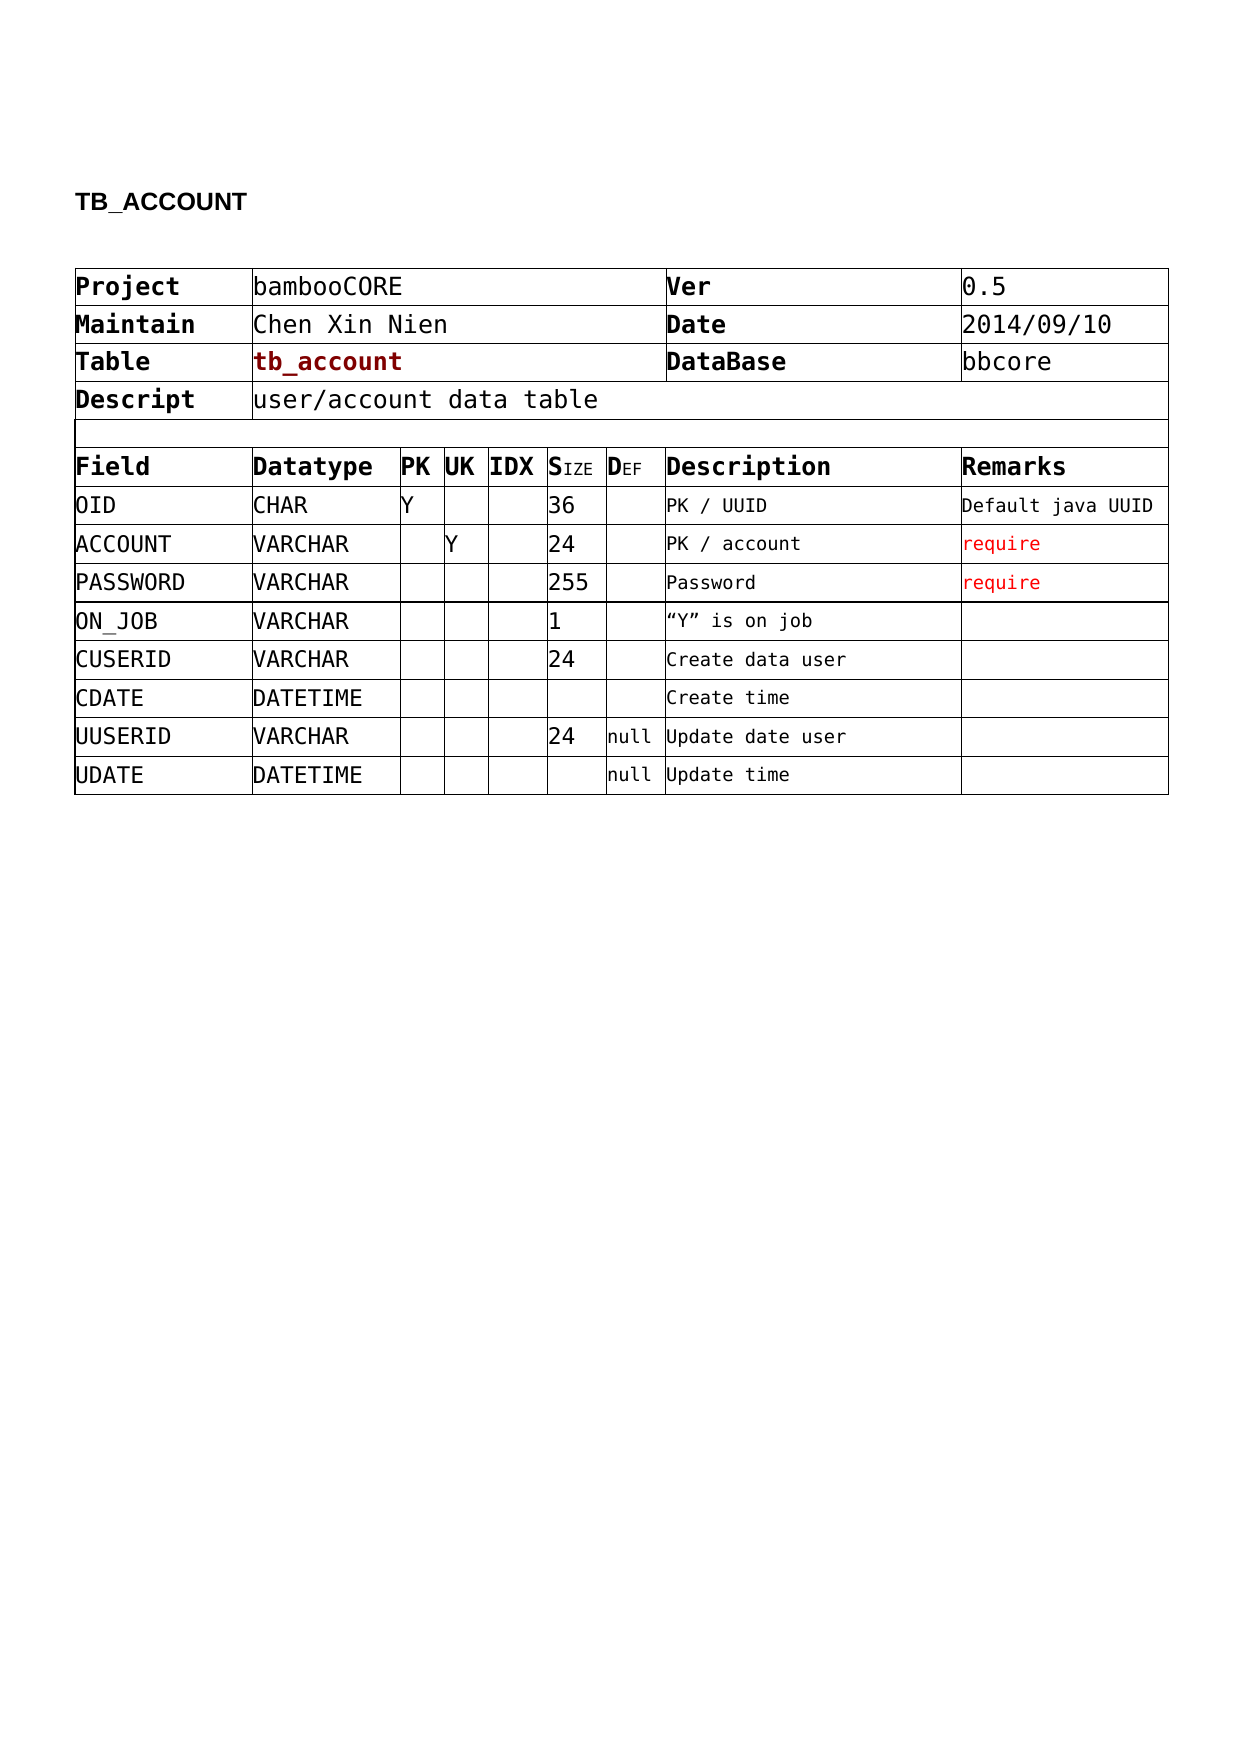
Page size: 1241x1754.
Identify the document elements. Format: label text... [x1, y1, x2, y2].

table_cell IDX [489, 448, 547, 486]
table_cell [1169, 524, 1181, 563]
table_cell null [607, 718, 665, 756]
table_cell DEF [607, 448, 665, 486]
table_cell [401, 564, 444, 601]
table_cell PK [401, 448, 444, 486]
table_cell PK / UUID [666, 487, 961, 524]
table_cell [548, 757, 606, 794]
table_cell [401, 641, 444, 678]
table_header Ver [667, 269, 961, 305]
table_cell [445, 718, 488, 756]
table_cell [962, 680, 1168, 717]
table_cell [1169, 486, 1181, 524]
table_cell [607, 641, 665, 678]
table_cell [445, 564, 488, 601]
table_cell 24 [548, 718, 606, 756]
table_cell [489, 757, 547, 794]
table_cell bbcore [962, 344, 1168, 381]
table_cell [445, 757, 488, 794]
table_cell [445, 487, 488, 524]
table_cell [489, 641, 547, 678]
table_cell [445, 680, 488, 717]
table_cell PASSWORD [76, 564, 252, 601]
table_cell UDATE [76, 757, 252, 794]
table_cell VARCHAR [253, 718, 400, 756]
table_cell CHAR [253, 487, 400, 524]
table_cell [548, 680, 606, 717]
table_cell [1169, 756, 1181, 794]
table_cell user/account data table [253, 382, 1168, 418]
table_cell 1 [548, 603, 606, 640]
table_cell Password [666, 564, 961, 601]
table_cell [1175, 305, 1181, 343]
table_cell Update time [666, 757, 961, 794]
table_cell [489, 603, 547, 640]
table_header bambooCORE [253, 269, 666, 305]
table_cell null [607, 757, 665, 794]
table_cell [401, 757, 444, 794]
table_cell [1169, 419, 1181, 447]
table_cell CDATE [76, 680, 252, 717]
table_cell 36 [548, 487, 606, 524]
table_cell [1175, 343, 1181, 381]
table_cell [607, 487, 665, 524]
table_cell Remarks [962, 448, 1168, 486]
table_cell [445, 603, 488, 640]
table_cell 255 [548, 564, 606, 601]
table_cell UK [445, 448, 488, 486]
table_cell DataBase [667, 344, 961, 381]
table_cell [607, 525, 665, 563]
table_cell Maintain [76, 306, 252, 343]
table_cell 2014/09/10 [962, 306, 1168, 343]
table_cell VARCHAR [253, 525, 400, 563]
table_cell [76, 420, 1168, 447]
table_cell Table [76, 344, 252, 381]
table_cell DATETIME [253, 757, 400, 794]
table_cell PK / account [666, 525, 961, 563]
table_cell [962, 718, 1168, 756]
subtitle TB_ACCOUNT [75, 183, 1165, 221]
table_cell [401, 718, 444, 756]
table_cell [1175, 381, 1181, 418]
table_cell ACCOUNT [76, 525, 252, 563]
table_cell [401, 680, 444, 717]
table_cell [489, 680, 547, 717]
table_cell [962, 757, 1168, 794]
table_cell Datatype [253, 448, 400, 486]
table_cell [962, 603, 1168, 640]
table_cell UUSERID [76, 718, 252, 756]
table_cell [401, 603, 444, 640]
table_header Project [76, 269, 252, 305]
table_cell SIZE [548, 448, 606, 486]
table_header 0.5 [962, 269, 1168, 305]
table_cell Field [76, 448, 252, 486]
table_cell [489, 487, 547, 524]
table_cell Description [666, 448, 961, 486]
table_cell Create data user [666, 641, 961, 678]
table_cell 24 [548, 641, 606, 678]
table_cell DATETIME [253, 680, 400, 717]
table_cell CUSERID [76, 641, 252, 678]
table_cell Y [401, 487, 444, 524]
table_cell [1169, 563, 1181, 601]
table_cell Chen Xin Nien [253, 306, 666, 343]
table_cell OID [76, 487, 252, 524]
table_cell VARCHAR [253, 603, 400, 640]
table_cell Date [667, 306, 961, 343]
table_cell [489, 718, 547, 756]
table_cell require [962, 564, 1168, 601]
table_cell Create time [666, 680, 961, 717]
table_header [1175, 268, 1181, 305]
table_cell [489, 564, 547, 601]
table_cell [1169, 640, 1181, 678]
table_cell Y [445, 525, 488, 563]
table_cell Update date user [666, 718, 961, 756]
table_cell [607, 603, 665, 640]
table_cell [401, 525, 444, 563]
table_cell [1169, 717, 1181, 756]
table_cell [489, 525, 547, 563]
table_cell [1169, 447, 1181, 486]
table_cell ON_JOB [76, 603, 252, 640]
table_cell [607, 680, 665, 717]
table_cell [1169, 601, 1181, 640]
table_cell “Y” is on job [666, 603, 961, 640]
table_cell [607, 564, 665, 601]
table_cell require [962, 525, 1168, 563]
table_cell [445, 641, 488, 678]
table_cell [962, 641, 1168, 678]
table_cell VARCHAR [253, 564, 400, 601]
table_cell Descript [76, 382, 252, 418]
table_cell 24 [548, 525, 606, 563]
table_cell VARCHAR [253, 641, 400, 678]
table_cell [1169, 679, 1181, 717]
table_cell Default java UUID [962, 487, 1168, 524]
table_cell tb_account [253, 344, 666, 381]
